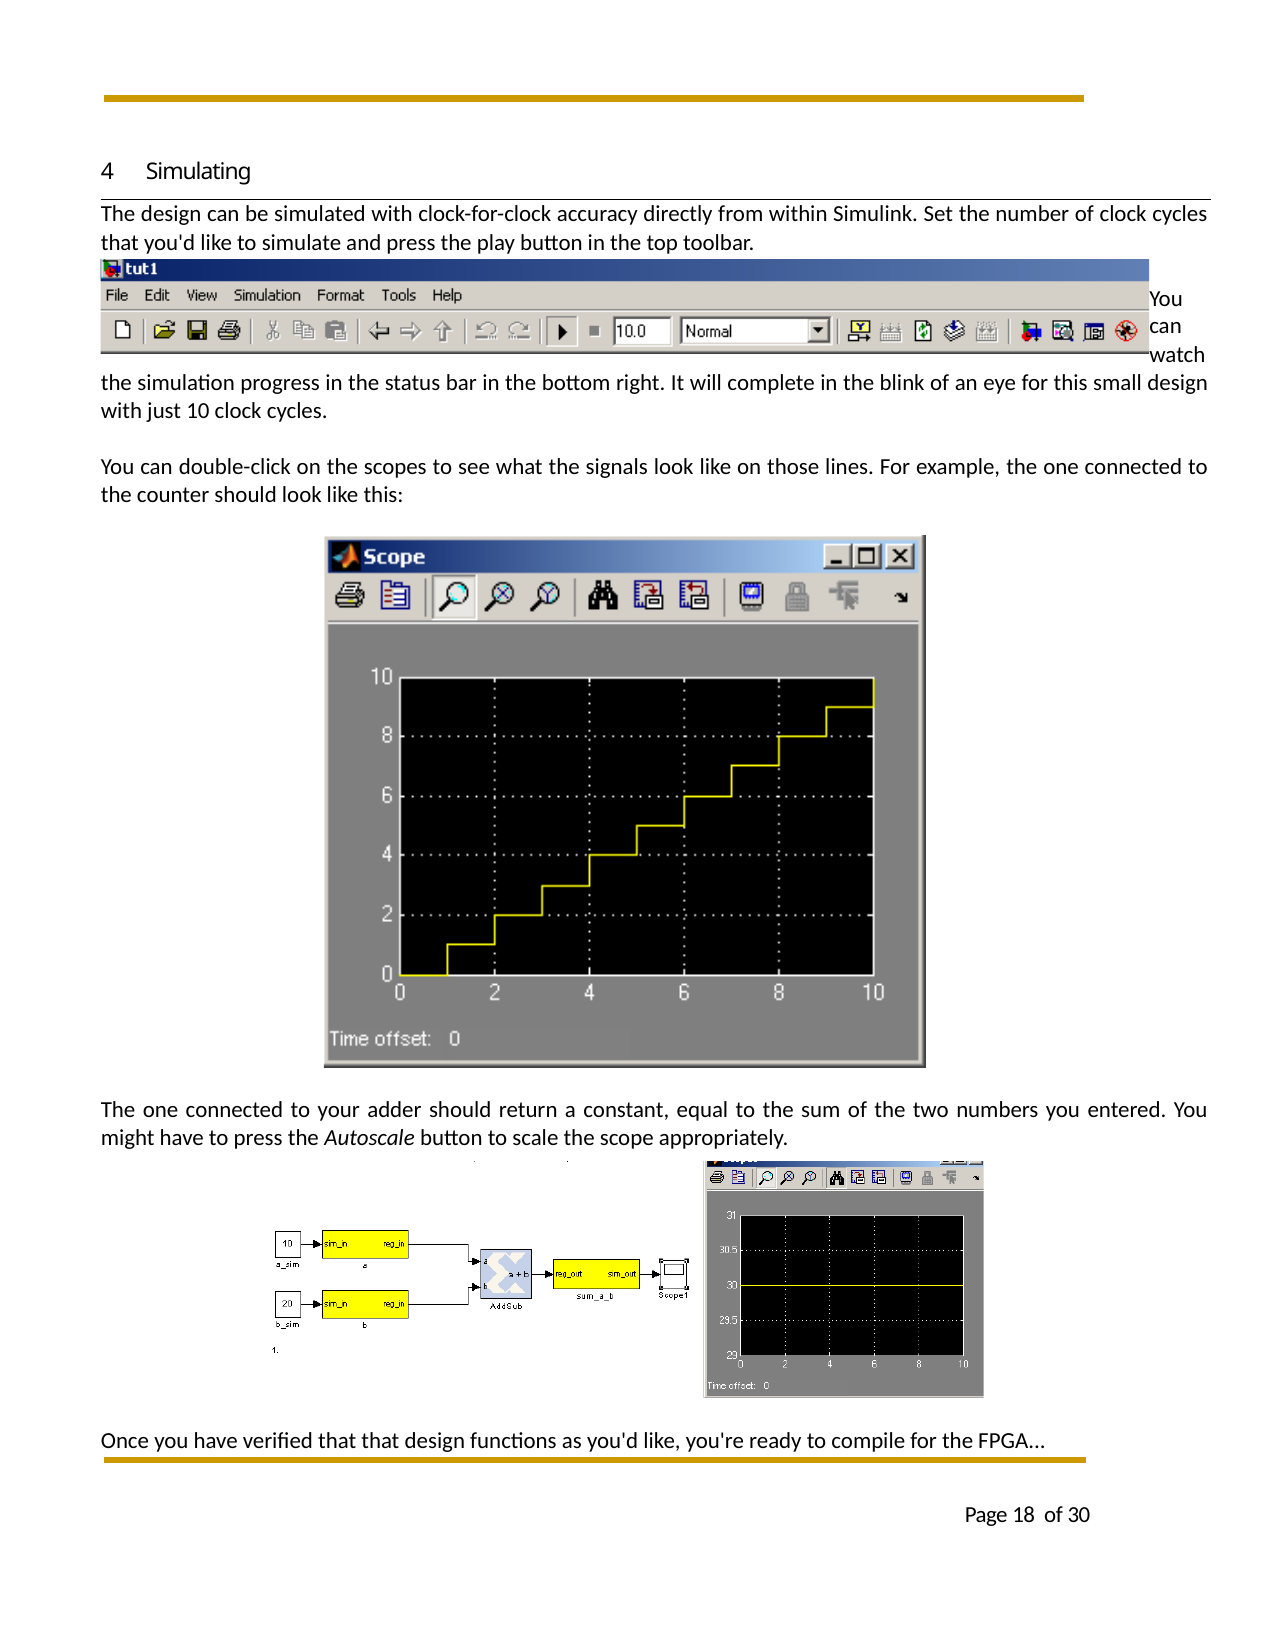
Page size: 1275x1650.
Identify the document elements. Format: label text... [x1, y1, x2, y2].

subtitle Simulating [101, 155, 1062, 186]
text The design can be simulated with clock-for-clock accuracy directly from within Simulink. Set the number of clock cycles that you'd like to simulate and press the play button in the top toolbar. [101, 200, 1211, 256]
text You can watch the simulation progress in the status bar in the bottom right. It will complete in the blink of an eye for this small design with just 10 clock cycles. [101, 284, 1211, 424]
text Once you have verified that that design functions as you'd like, you're ready to compile for the FPGA... [101, 1426, 1211, 1454]
text The one connected to your adder should return a constant, equal to the sum of the two numbers you entered. You might have to press the Autoscale button to scale the scope appropriately. [101, 1095, 1211, 1151]
text You can double-click on the scopes to see what the signals look like on those lines. For example, the one connected to the counter should look like this: [101, 452, 1211, 508]
